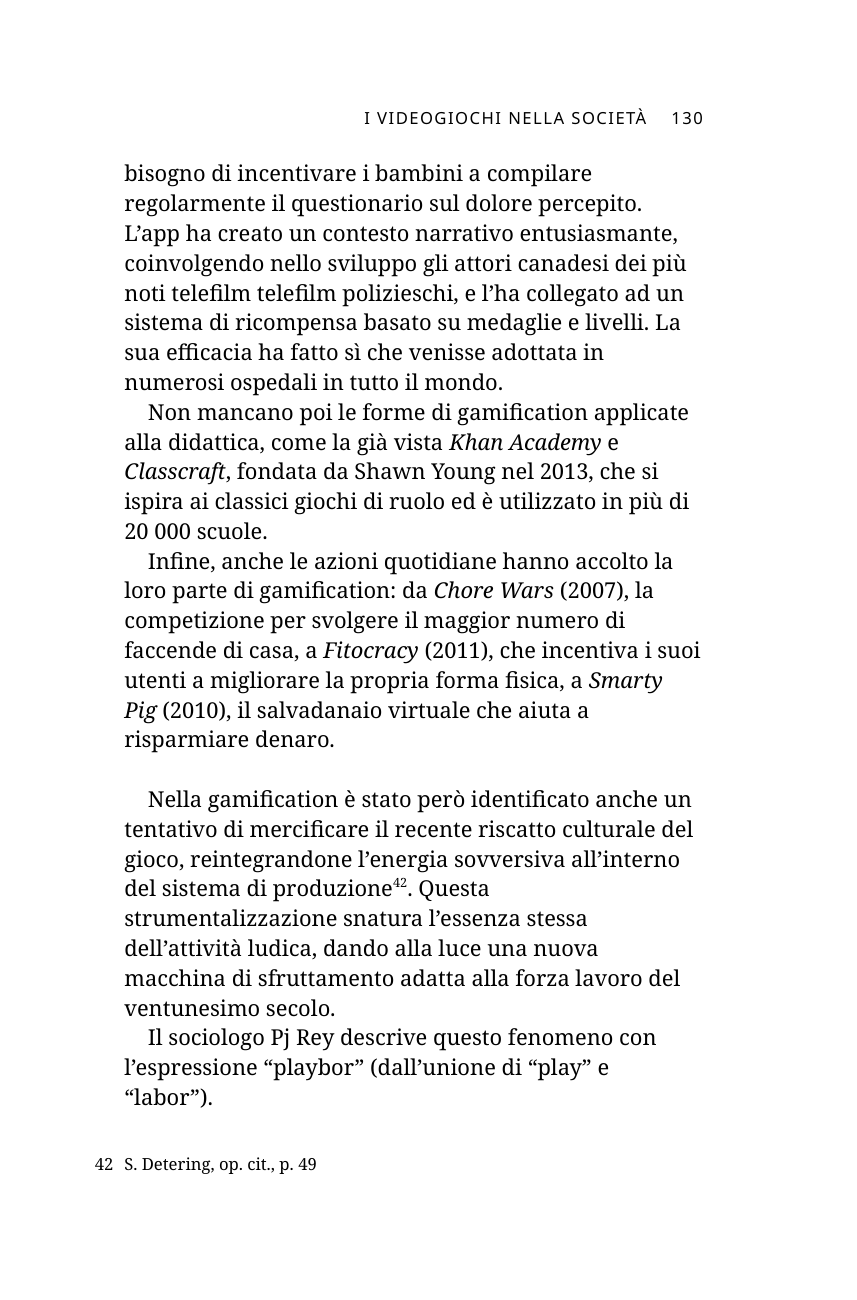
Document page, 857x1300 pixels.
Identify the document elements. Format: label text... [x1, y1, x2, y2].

text Nella gamification è stato però identificato anche un tentativo di mercificare il recente riscatto culturale del gioco, reintegrandone l’energia sovversiva all’interno del sistema di produzione. Questa strumentalizzazione snatura l’essenza stessa dell’attività ludica, dando alla luce una nuova macchina di sfruttamento adatta alla forza lavoro del ventunesimo secolo. [124, 784, 703, 1022]
text bisogno di incentivare i bambini a compilare regolarmente il questionario sul dolore percepito. L’app ha creato un contesto narrativo entusiasmante, coinvolgendo nello sviluppo gli attori canadesi dei più noti telefilm telefilm polizieschi, e l’ha collegato ad un sistema di ricompensa basato su medaglie e livelli. La sua efficacia ha fatto sì che venisse adottata in numerosi ospedali in tutto il mondo. [124, 158, 703, 397]
text Non mancano poi le forme di gamification applicate alla didattica, come la già vista Khan Academy e Classcraft, fondata da Shawn Young nel 2013, che si ispira ai classici giochi di ruolo ed è utilizzato in più di 20 000 scuole. [124, 397, 703, 546]
text Infine, anche le azioni quotidiane hanno accolto la loro parte di gamification: da Chore Wars (2007), la competizione per svolgere il maggior numero di faccende di casa, a Fitocracy (2011), che incentiva i suoi utenti a migliorare la propria forma fisica, a Smarty Pig (2010), il salvadanaio virtuale che aiuta a risparmiare denaro. [124, 546, 703, 754]
text Il sociologo Pj Rey descrive questo fenomeno con l’espressione “playbor” (dall’unione di “play” e “labor”). [124, 1022, 703, 1112]
text S. Detering, op. cit., p. 49 [94, 1152, 703, 1175]
